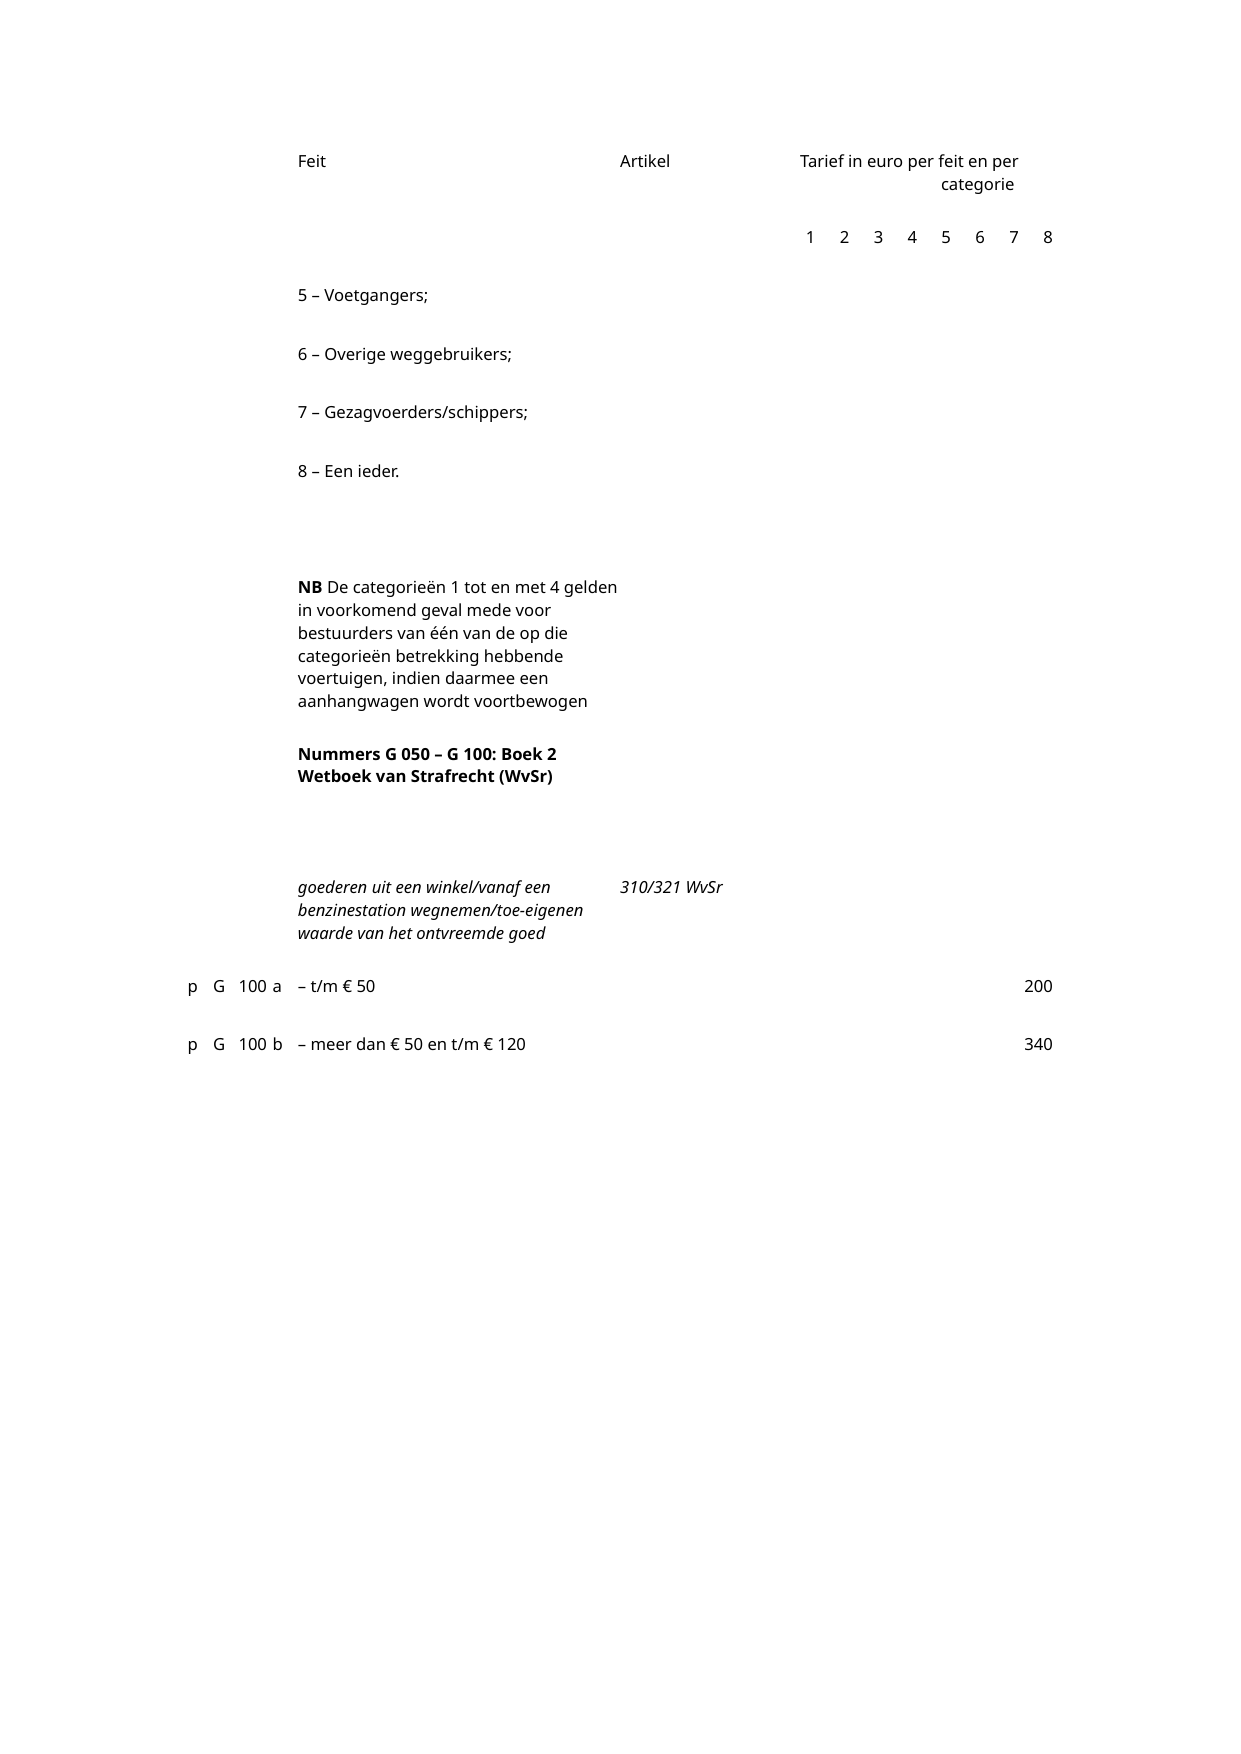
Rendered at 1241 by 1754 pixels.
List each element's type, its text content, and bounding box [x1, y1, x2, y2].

table_cell [213, 818, 238, 876]
table_cell [917, 342, 951, 401]
table_cell [781, 974, 815, 1033]
table_cell [1019, 284, 1053, 342]
table_cell [620, 518, 781, 576]
table_cell [951, 518, 985, 576]
table_cell [815, 518, 849, 576]
table_cell [620, 342, 781, 401]
table_cell [188, 284, 213, 342]
table_header Tarief in euro per feit en per categorie [781, 150, 1019, 225]
table_cell [1019, 401, 1053, 459]
table_cell [238, 518, 272, 576]
table_header [188, 150, 213, 225]
table_cell [620, 576, 781, 742]
table_cell [849, 518, 883, 576]
table_cell [849, 1033, 883, 1091]
table_cell NB De categorieën 1 tot en met 4 gelden in voorkomend geval mede voor bestuurders van één van de op die categorieën betrekking hebbende voertuigen, indien daarmee een aanhangwagen wordt voortbewogen [298, 576, 620, 742]
table_cell 7 [985, 225, 1019, 284]
table_cell [213, 576, 238, 742]
table_cell [188, 225, 213, 284]
table_cell [272, 342, 298, 401]
table_cell [272, 518, 298, 576]
table_cell [1019, 459, 1053, 518]
table_cell [620, 818, 781, 876]
table_cell [781, 401, 815, 459]
table_cell [815, 1033, 849, 1091]
table_cell [620, 284, 781, 342]
table_cell [849, 576, 883, 742]
table_cell – meer dan € 50 en t/m € 120 [298, 1033, 620, 1091]
table_cell [188, 742, 213, 818]
table_cell [883, 974, 917, 1033]
table_cell [213, 518, 238, 576]
table_cell [917, 576, 951, 742]
table_cell 8 [1019, 225, 1053, 284]
table_cell 5 – Voetgangers; [298, 284, 620, 342]
table_cell 340 [1019, 1033, 1053, 1091]
table_cell [781, 459, 815, 518]
table_cell [951, 401, 985, 459]
table_cell [781, 742, 815, 818]
table_cell 7 – Gezagvoerders/schippers; [298, 401, 620, 459]
table_cell [188, 401, 213, 459]
table_cell [272, 459, 298, 518]
table_cell [213, 225, 238, 284]
table_cell [951, 459, 985, 518]
table_cell [883, 518, 917, 576]
table_cell [917, 876, 951, 974]
table_cell [272, 401, 298, 459]
table_cell [985, 459, 1019, 518]
table_cell [951, 342, 985, 401]
table_cell [188, 576, 213, 742]
table_cell a [272, 974, 298, 1033]
table_cell [883, 342, 917, 401]
table_cell [298, 225, 620, 284]
table_cell [188, 818, 213, 876]
table_cell [815, 974, 849, 1033]
table_cell [815, 342, 849, 401]
table_cell [815, 459, 849, 518]
table_cell Nummers G 050 – G 100: Boek 2 Wetboek van Strafrecht (WvSr) [298, 742, 620, 818]
table_cell [238, 876, 272, 974]
table_cell [951, 974, 985, 1033]
table_cell [883, 742, 917, 818]
table_header [272, 150, 298, 225]
table_cell 200 [1019, 974, 1053, 1033]
table_cell [620, 974, 781, 1033]
table_cell [849, 818, 883, 876]
table_cell [272, 818, 298, 876]
table_cell [213, 876, 238, 974]
table_header [238, 150, 272, 225]
table_cell [1019, 518, 1053, 576]
table_cell [951, 284, 985, 342]
table_cell [985, 742, 1019, 818]
table_cell [917, 459, 951, 518]
table_cell [213, 459, 238, 518]
table_cell [849, 401, 883, 459]
table_cell [272, 225, 298, 284]
table_cell [917, 818, 951, 876]
table_cell p [188, 974, 213, 1033]
table_cell [238, 459, 272, 518]
table_cell [213, 284, 238, 342]
table_cell [1019, 876, 1053, 974]
table_cell [815, 818, 849, 876]
table_header [213, 150, 238, 225]
table_cell [849, 876, 883, 974]
table_cell – t/m € 50 [298, 974, 620, 1033]
table_cell [213, 342, 238, 401]
table_cell 2 [815, 225, 849, 284]
table_cell [272, 876, 298, 974]
table_cell [620, 401, 781, 459]
table_cell 4 [883, 225, 917, 284]
table_cell [985, 818, 1019, 876]
table_cell [781, 576, 815, 742]
table_cell [238, 576, 272, 742]
table_cell [985, 1033, 1019, 1091]
table_cell 6 [951, 225, 985, 284]
table_cell [951, 876, 985, 974]
table_cell [1019, 742, 1053, 818]
table_cell p [188, 1033, 213, 1091]
table_cell [883, 576, 917, 742]
table_cell [883, 401, 917, 459]
table_cell [238, 284, 272, 342]
table_cell [272, 284, 298, 342]
table_cell [815, 876, 849, 974]
table_cell 3 [849, 225, 883, 284]
table_cell [985, 576, 1019, 742]
table_cell [815, 742, 849, 818]
table_cell [849, 974, 883, 1033]
table_cell [917, 284, 951, 342]
table_cell [188, 518, 213, 576]
table_cell 5 [917, 225, 951, 284]
table_cell [951, 576, 985, 742]
table_cell 6 – Overige weggebruikers; [298, 342, 620, 401]
table_cell [985, 284, 1019, 342]
table_cell [272, 742, 298, 818]
table_cell 8 – Een ieder. [298, 459, 620, 518]
table_cell [213, 401, 238, 459]
table_cell [883, 818, 917, 876]
table_cell [917, 742, 951, 818]
table_cell [238, 401, 272, 459]
table_cell 310/321 WvSr [620, 876, 781, 974]
table_cell [188, 876, 213, 974]
table_cell [238, 342, 272, 401]
table_cell [1019, 342, 1053, 401]
table_cell [781, 1033, 815, 1091]
table_cell [815, 284, 849, 342]
table_cell [849, 459, 883, 518]
table_cell 100 [238, 1033, 272, 1091]
table_cell [985, 342, 1019, 401]
table_cell [883, 876, 917, 974]
table_cell 100 [238, 974, 272, 1033]
table_cell b [272, 1033, 298, 1091]
table_cell [985, 401, 1019, 459]
table_header Feit [298, 150, 620, 225]
table_cell [238, 742, 272, 818]
table_cell [272, 576, 298, 742]
table_cell [917, 974, 951, 1033]
table_cell [298, 518, 620, 576]
table_cell [188, 342, 213, 401]
table_cell [238, 225, 272, 284]
table_cell [620, 225, 781, 284]
table_cell goederen uit een winkel/vanaf een benzinestation wegnemen/toe-eigenen waarde van het ontvreemde goed [298, 876, 620, 974]
table_cell [849, 284, 883, 342]
table_cell [917, 401, 951, 459]
table_cell [781, 342, 815, 401]
table_cell [985, 876, 1019, 974]
table_cell [781, 518, 815, 576]
table_cell [620, 459, 781, 518]
table_cell [1019, 576, 1053, 742]
table_cell [883, 459, 917, 518]
table_header [1019, 150, 1053, 225]
table_cell [883, 1033, 917, 1091]
table_cell [815, 576, 849, 742]
table_cell [188, 459, 213, 518]
table_cell [781, 876, 815, 974]
table_cell [815, 401, 849, 459]
table_cell [620, 742, 781, 818]
table_cell [849, 342, 883, 401]
table_cell [620, 1033, 781, 1091]
table_cell G [213, 974, 238, 1033]
table_cell [917, 518, 951, 576]
table_cell [951, 742, 985, 818]
table_cell [951, 818, 985, 876]
table_cell [985, 974, 1019, 1033]
table_cell [298, 818, 620, 876]
table_header Artikel [620, 150, 781, 225]
table_cell [883, 284, 917, 342]
table_cell [849, 742, 883, 818]
table_cell [951, 1033, 985, 1091]
table_cell [917, 1033, 951, 1091]
table_cell G [213, 1033, 238, 1091]
table_cell [985, 518, 1019, 576]
table_cell [781, 284, 815, 342]
table_cell [238, 818, 272, 876]
table_cell [781, 818, 815, 876]
table_cell [213, 742, 238, 818]
table_cell 1 [781, 225, 815, 284]
table_cell [1019, 818, 1053, 876]
